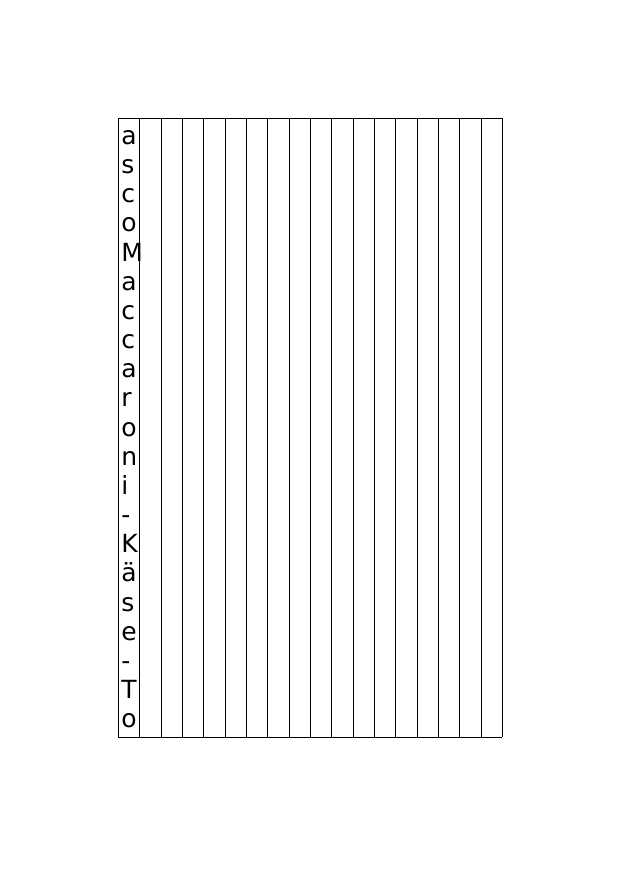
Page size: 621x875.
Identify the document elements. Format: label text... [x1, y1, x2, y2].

table_cell [482, 119, 502, 737]
table_cell [162, 119, 182, 737]
table_cell [226, 119, 246, 737]
table_cell [268, 119, 289, 737]
table_cell [204, 119, 225, 737]
table_cell [332, 119, 353, 737]
table_cell [375, 119, 395, 737]
table_cell [418, 119, 438, 737]
table_cell Erasco Maccaroni-Käse-Topf [119, 119, 139, 737]
table_cell [460, 119, 481, 737]
table_cell [247, 119, 267, 737]
table_cell [354, 119, 374, 737]
table_cell [290, 119, 310, 737]
table_cell [439, 119, 459, 737]
table_cell [311, 119, 331, 737]
table_cell [183, 119, 203, 737]
table_cell [396, 119, 417, 737]
table_cell [140, 119, 161, 737]
